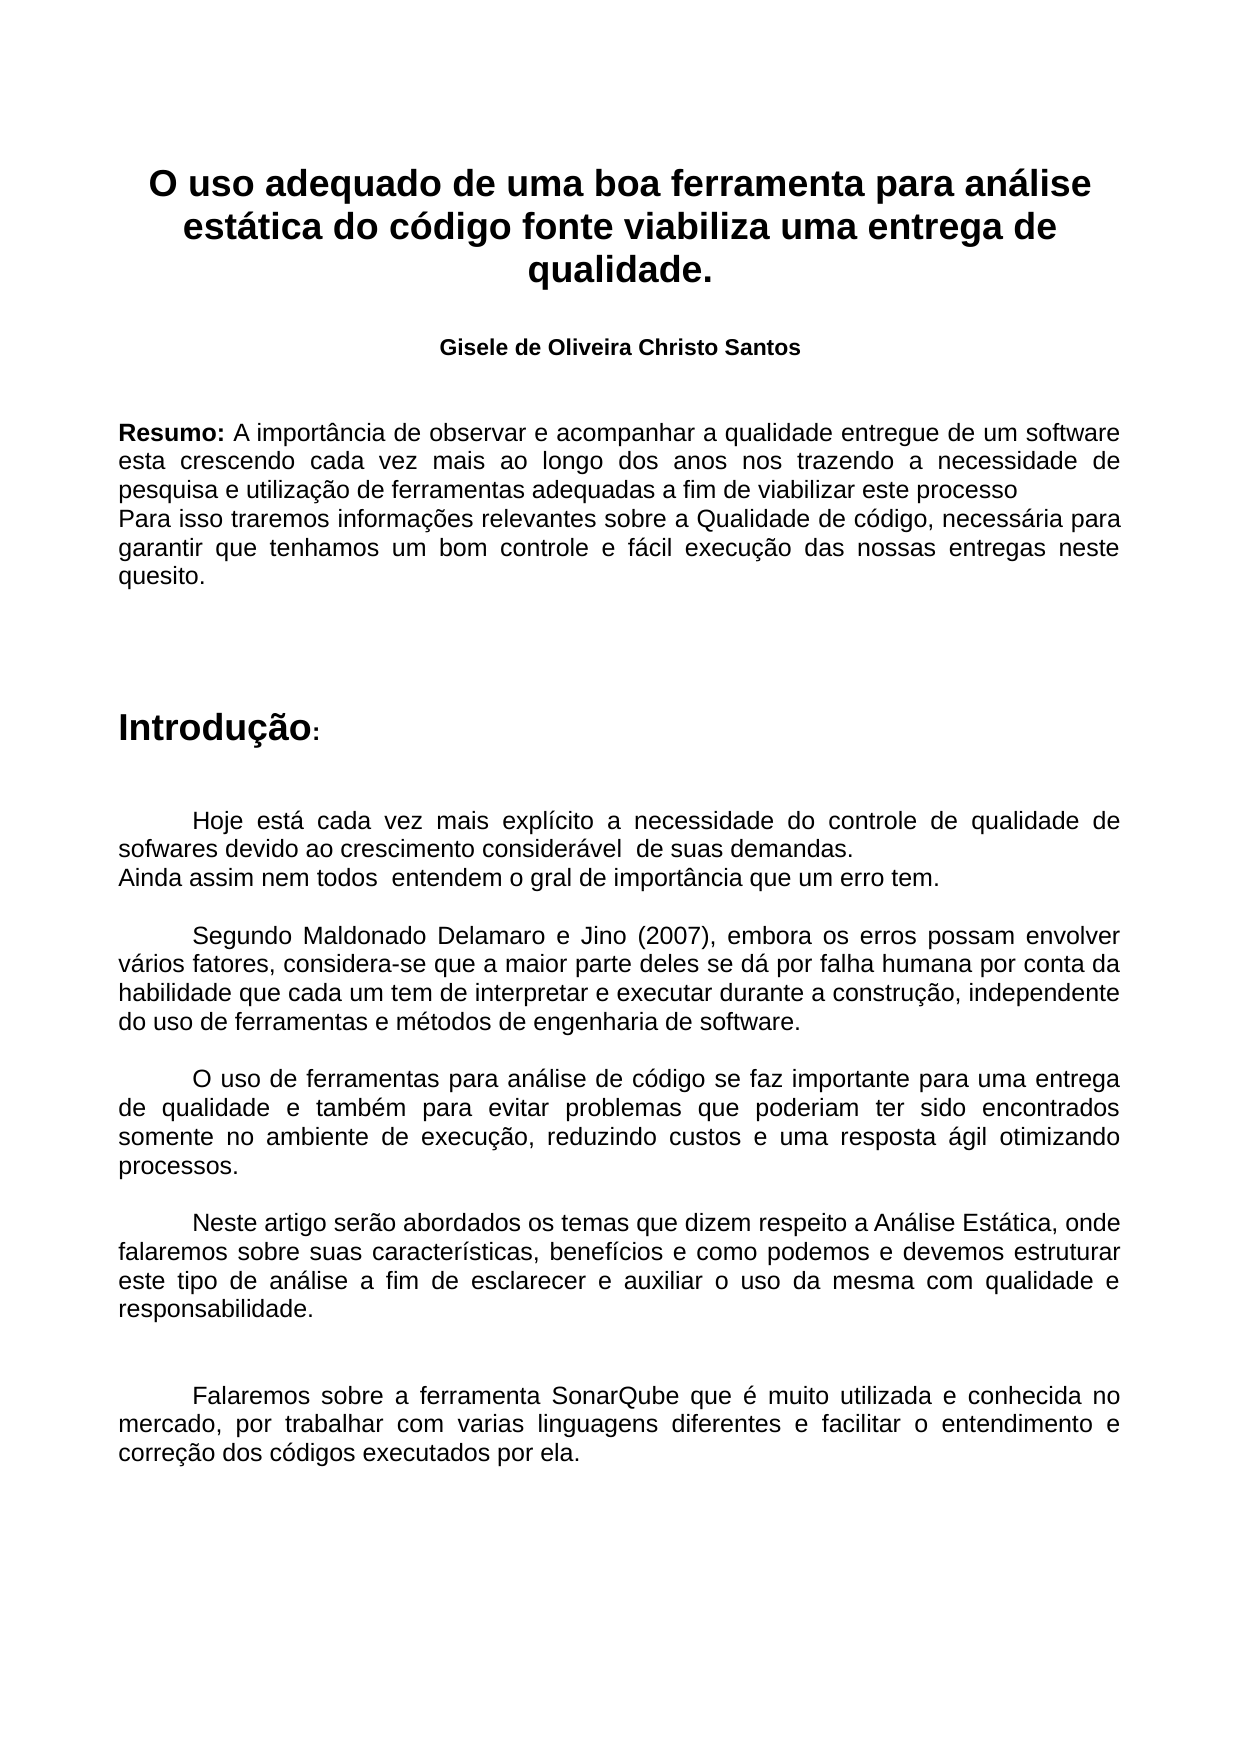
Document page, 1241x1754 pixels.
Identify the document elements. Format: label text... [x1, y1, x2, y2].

text O uso de ferramentas para análise de código se faz importante para uma entrega de qualidade e também para evitar problemas que poderiam ter sido encontrados somente no ambiente de execução, reduzindo custos e uma resposta ágil otimizando processos. [118, 1064, 1122, 1179]
text Ainda assim nem todos entendem o gral de importância que um erro tem. [118, 863, 1122, 892]
text Resumo: A importância de observar e acompanhar a qualidade entregue de um software esta crescendo cada vez mais ao longo dos anos nos trazendo a necessidade de pesquisa e utilização de ferramentas adequadas a fim de viabilizar este processo [118, 418, 1122, 504]
text Introdução: [118, 705, 1122, 748]
text Segundo Maldonado Delamaro e Jino (2007), embora os erros possam envolver vários fatores, considera-se que a maior parte deles se dá por falha humana por conta da habilidade que cada um tem de interpretar e executar durante a construção, independente do uso de ferramentas e métodos de engenharia de software. [118, 921, 1122, 1036]
text Falaremos sobre a ferramenta SonarQube que é muito utilizada e conhecida no mercado, por trabalhar com varias linguagens diferentes e facilitar o entendimento e correção dos códigos executados por ela. [118, 1381, 1122, 1467]
text Neste artigo serão abordados os temas que dizem respeito a Análise Estática, onde falaremos sobre suas características, benefícios e como podemos e devemos estruturar este tipo de análise a fim de esclarecer e auxiliar o uso da mesma com qualidade e responsabilidade. [118, 1208, 1122, 1323]
text Hoje está cada vez mais explícito a necessidade do controle de qualidade de sofwares devido ao crescimento considerável de suas demandas. [118, 806, 1122, 863]
text O uso adequado de uma boa ferramenta para análise estática do código fonte viabiliza uma entrega de qualidade. [118, 161, 1122, 291]
text Gisele de Oliveira Christo Santos [118, 334, 1122, 360]
text Para isso traremos informações relevantes sobre a Qualidade de código, necessária para garantir que tenhamos um bom controle e fácil execução das nossas entregas neste quesito. [118, 504, 1122, 590]
